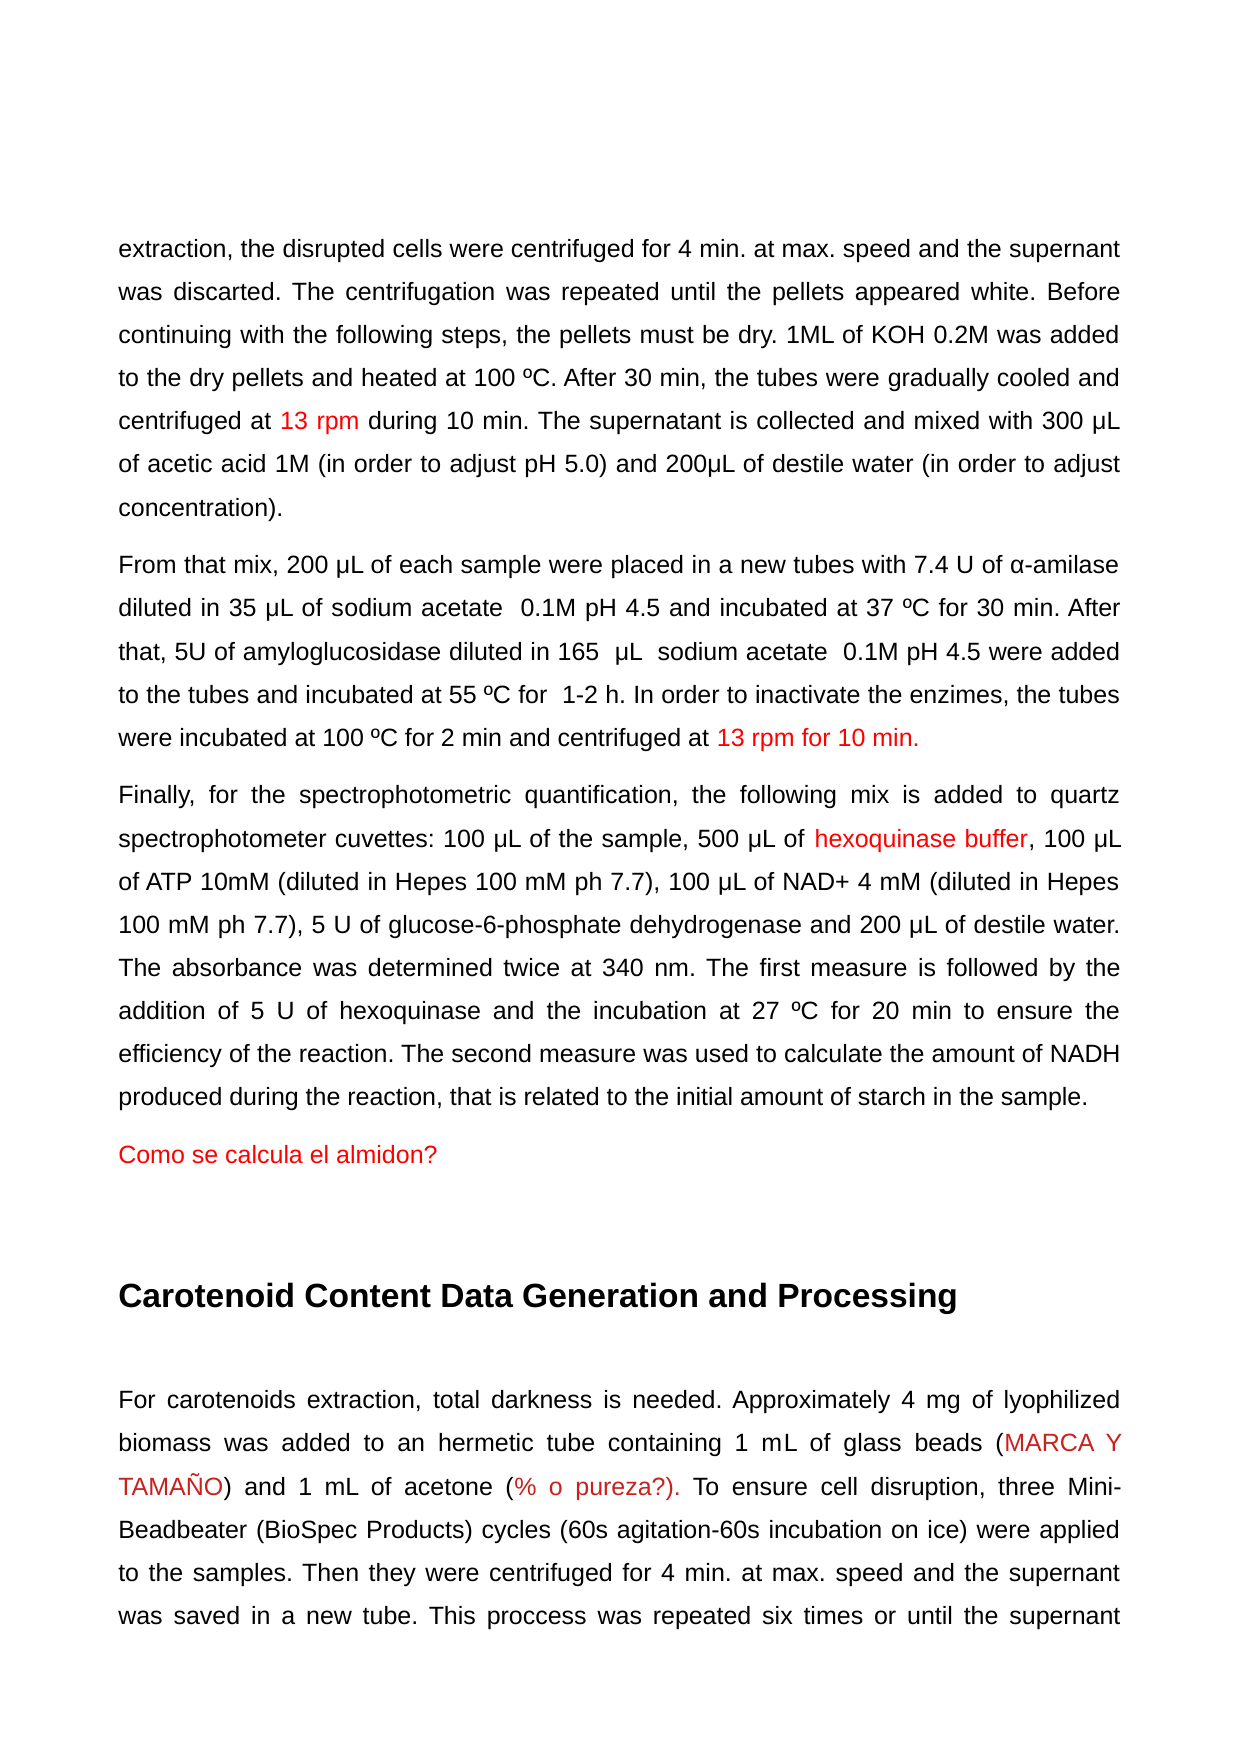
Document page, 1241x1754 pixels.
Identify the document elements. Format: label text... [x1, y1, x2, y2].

text Finally, for the spectrophotometric quantification, the following mix is added to quartz spectrophotometer cuvettes: 100 μL of the sample, 500 μL of hexoquinase buffer, 100 μL of ATP 10mM (diluted in Hepes 100 mM ph 7.7), 100 μL of NAD+ 4 mM (diluted in Hepes 100 mM ph 7.7), 5 U of glucose-6-phosphate dehydrogenase and 200 μL of destile water. The absorbance was determined twice at 340 nm. The first measure is followed by the addition of 5 U of hexoquinase and the incubation at 27 ºC for 20 min to ensure the efficiency of the reaction. The second measure was used to calculate the amount of NADH produced during the reaction, that is related to the initial amount of starch in the sample. [118, 781, 1122, 1111]
text From that mix, 200 μL of each sample were placed in a new tubes with 7.4 U of α-amilase diluted in 35 μL of sodium acetate 0.1M pH 4.5 and incubated at 37 ºC for 30 min. After that, 5U of amyloglucosidase diluted in 165 μL sodium acetate 0.1M pH 4.5 were added to the tubes and incubated at 55 ºC for 1-2 h. In order to inactivate the enzimes, the tubes were incubated at 100 ºC for 2 min and centrifuged at 13 rpm for 10 min. [118, 550, 1122, 752]
text extraction, the disrupted cells were centrifuged for 4 min. at max. speed and the supernant was discarted. The centrifugation was repeated until the pellets appeared white. Before continuing with the following steps, the pellets must be dry. 1ML of KOH 0.2M was added to the dry pellets and heated at 100 ºC. After 30 min, the tubes were gradually cooled and centrifuged at 13 rpm during 10 min. The supernatant is collected and mixed with 300 μL of acetic acid 1M (in order to adjust pH 5.0) and 200μL of destile water (in order to adjust concentration). [118, 234, 1122, 521]
text For carotenoids extraction, total darkness is needed. Approximately 4 mg of lyophilized biomass was added to an hermetic tube containing 1 mL of glass beads (MARCA Y TAMAÑO) and 1 mL of acetone (% o pureza?). To ensure cell disruption, three Mini-Beadbeater (BioSpec Products) cycles (60s agitation-60s incubation on ice) were applied to the samples. Then they were centrifuged for 4 min. at max. speed and the supernant was saved in a new tube. This proccess was repeated six times or until the supernant [118, 1385, 1122, 1629]
text Como se calcula el almidon? [118, 1140, 1122, 1169]
subtitle Carotenoid Content Data Generation and Processing [118, 1276, 1122, 1315]
